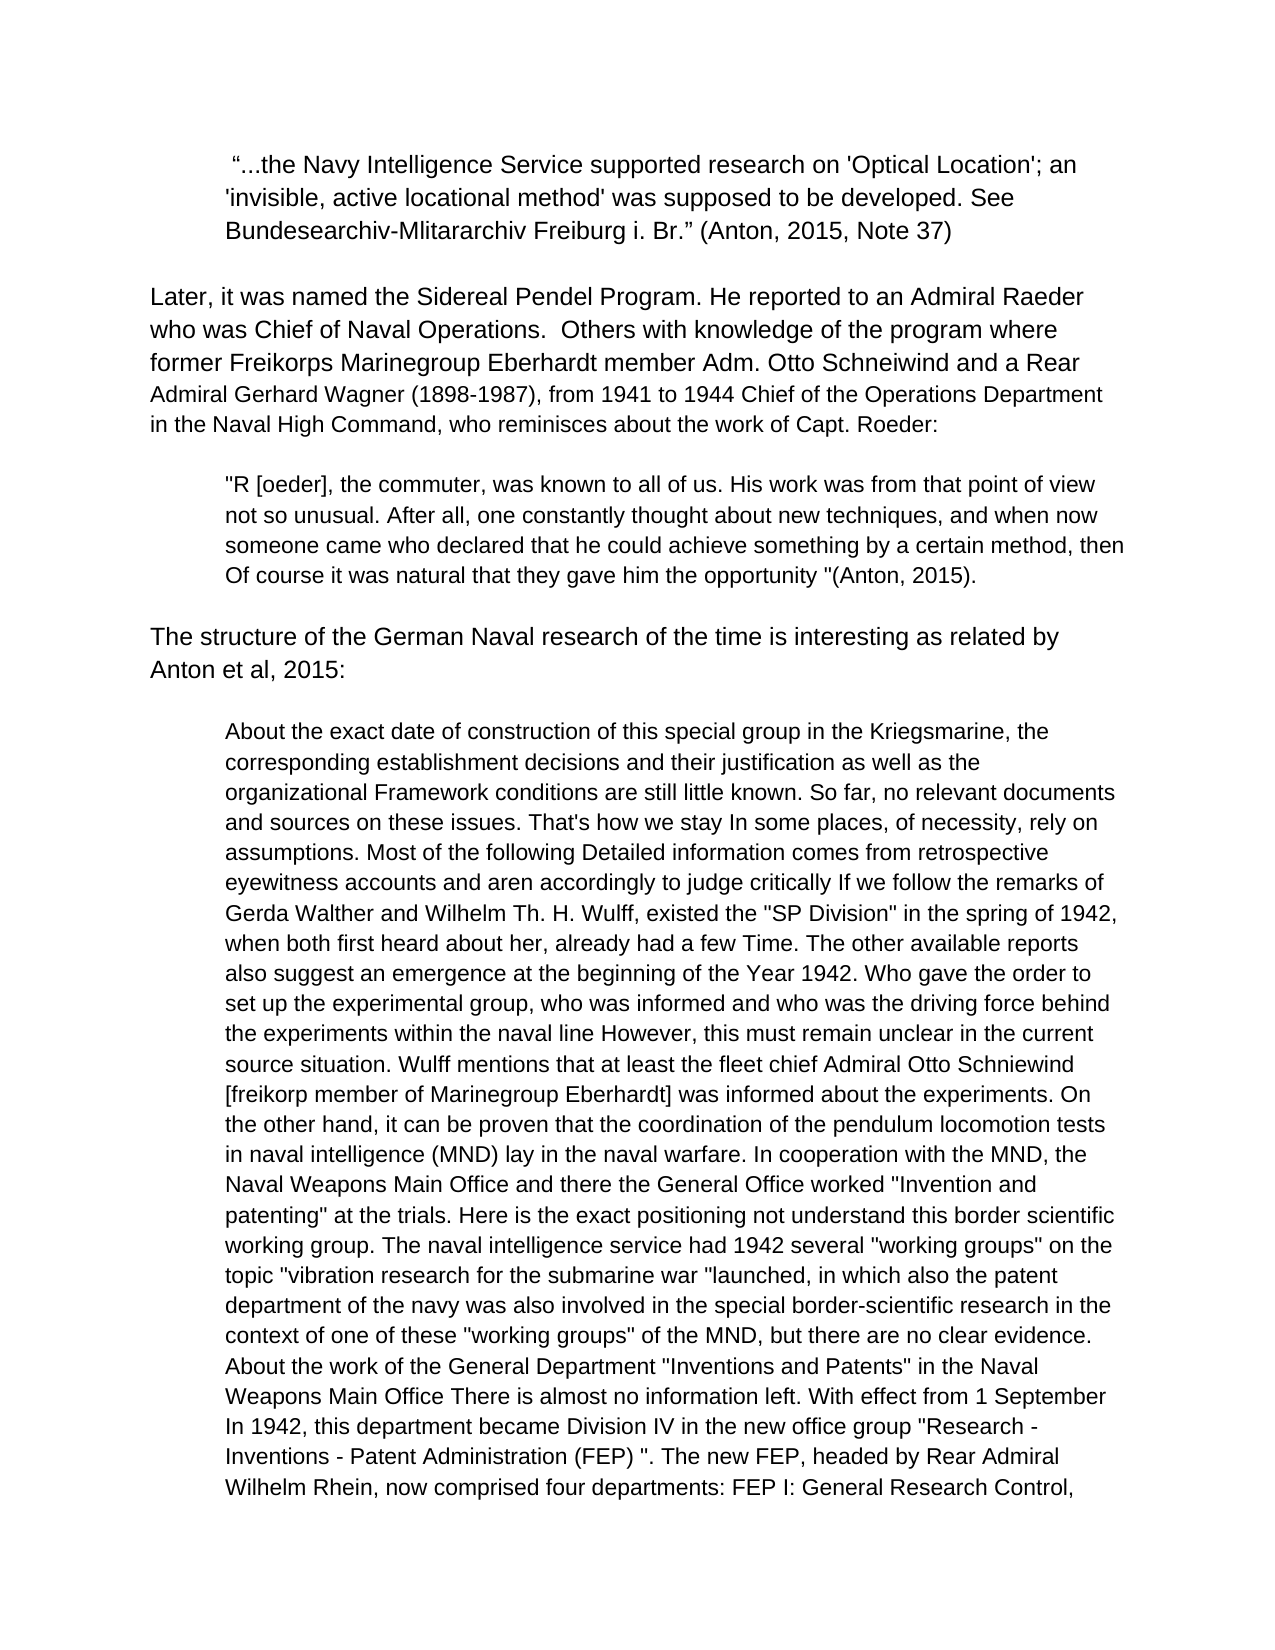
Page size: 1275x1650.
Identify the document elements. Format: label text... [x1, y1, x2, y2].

text “...the Navy Intelligence Service supported research on 'Optical Location'; an 'invisible, active locational method' was supposed to be developed. See Bundesearchiv-Mlitararchiv Freiburg i. Br.” (Anton, 2015, Note 37) [225, 150, 1125, 245]
text "R [oeder], the commuter, was known to all of us. His work was from that point of view not so unusual. After all, one constantly thought about new techniques, and when now someone came who declared that he could achieve something by a certain method, then Of course it was natural that they gave him the opportunity "(Anton, 2015). [225, 471, 1125, 618]
text About the exact date of construction of this special group in the Kriegsmarine, the corresponding establishment decisions and their justification as well as the organizational Framework conditions are still little known. So far, no relevant documents and sources on these issues. That's how we stay In some places, of necessity, rely on assumptions. Most of the following Detailed information comes from retrospective eyewitness accounts and aren accordingly to judge critically If we follow the remarks of Gerda Walther and Wilhelm Th. H. Wulff, existed the "SP Division" in the spring of 1942, when both first heard about her, already had a few Time. The other available reports also suggest an emergence at the beginning of the Year 1942. Who gave the order to set up the experimental group, who was informed and who was the driving force behind the experiments within the naval line However, this must remain unclear in the current source situation. Wulff mentions that at least the fleet chief Admiral Otto Schniewind [freikorp member of Marinegroup Eberhardt] was informed about the experiments. On the other hand, it can be proven that the coordination of the pendulum locomotion tests in naval intelligence (MND) lay in the naval warfare. In cooperation with the MND, the Naval Weapons Main Office and there the General Office worked "Invention and patenting" at the trials. Here is the exact positioning not understand this border scientific working group. The naval intelligence service had 1942 several "working groups" on the topic "vibration research for the submarine war "launched, in which also the patent department of the navy was also involved in the special border-scientific research in the context of one of these "working groups" of the MND, but there are no clear evidence. About the work of the General Department "Inventions and Patents" in the Naval Weapons Main Office There is almost no information left. With effect from 1 September In 1942, this department became Division IV in the new office group "Research - Inventions - Patent Administration (FEP) ". The new FEP, headed by Rear Admiral Wilhelm Rhein, now comprised four departments: FEP I: General Research Control, [225, 718, 1125, 1500]
text The structure of the German Naval research of the time is interesting as related by Anton et al, 2015: [150, 622, 1125, 714]
text Later, it was named the Sidereal Pendel Program. He reported to an Admiral Raeder who was Chief of Naval Operations. Others with knowledge of the program where former Freikorps Marinegroup Eberhardt member Adm. Otto Schneiwind and a Rear Admiral Gerhard Wagner (1898-1987), from 1941 to 1944 Chief of the Operations Department in the Naval High Command, who reminisces about the work of Capt. Roeder: [150, 282, 1125, 467]
